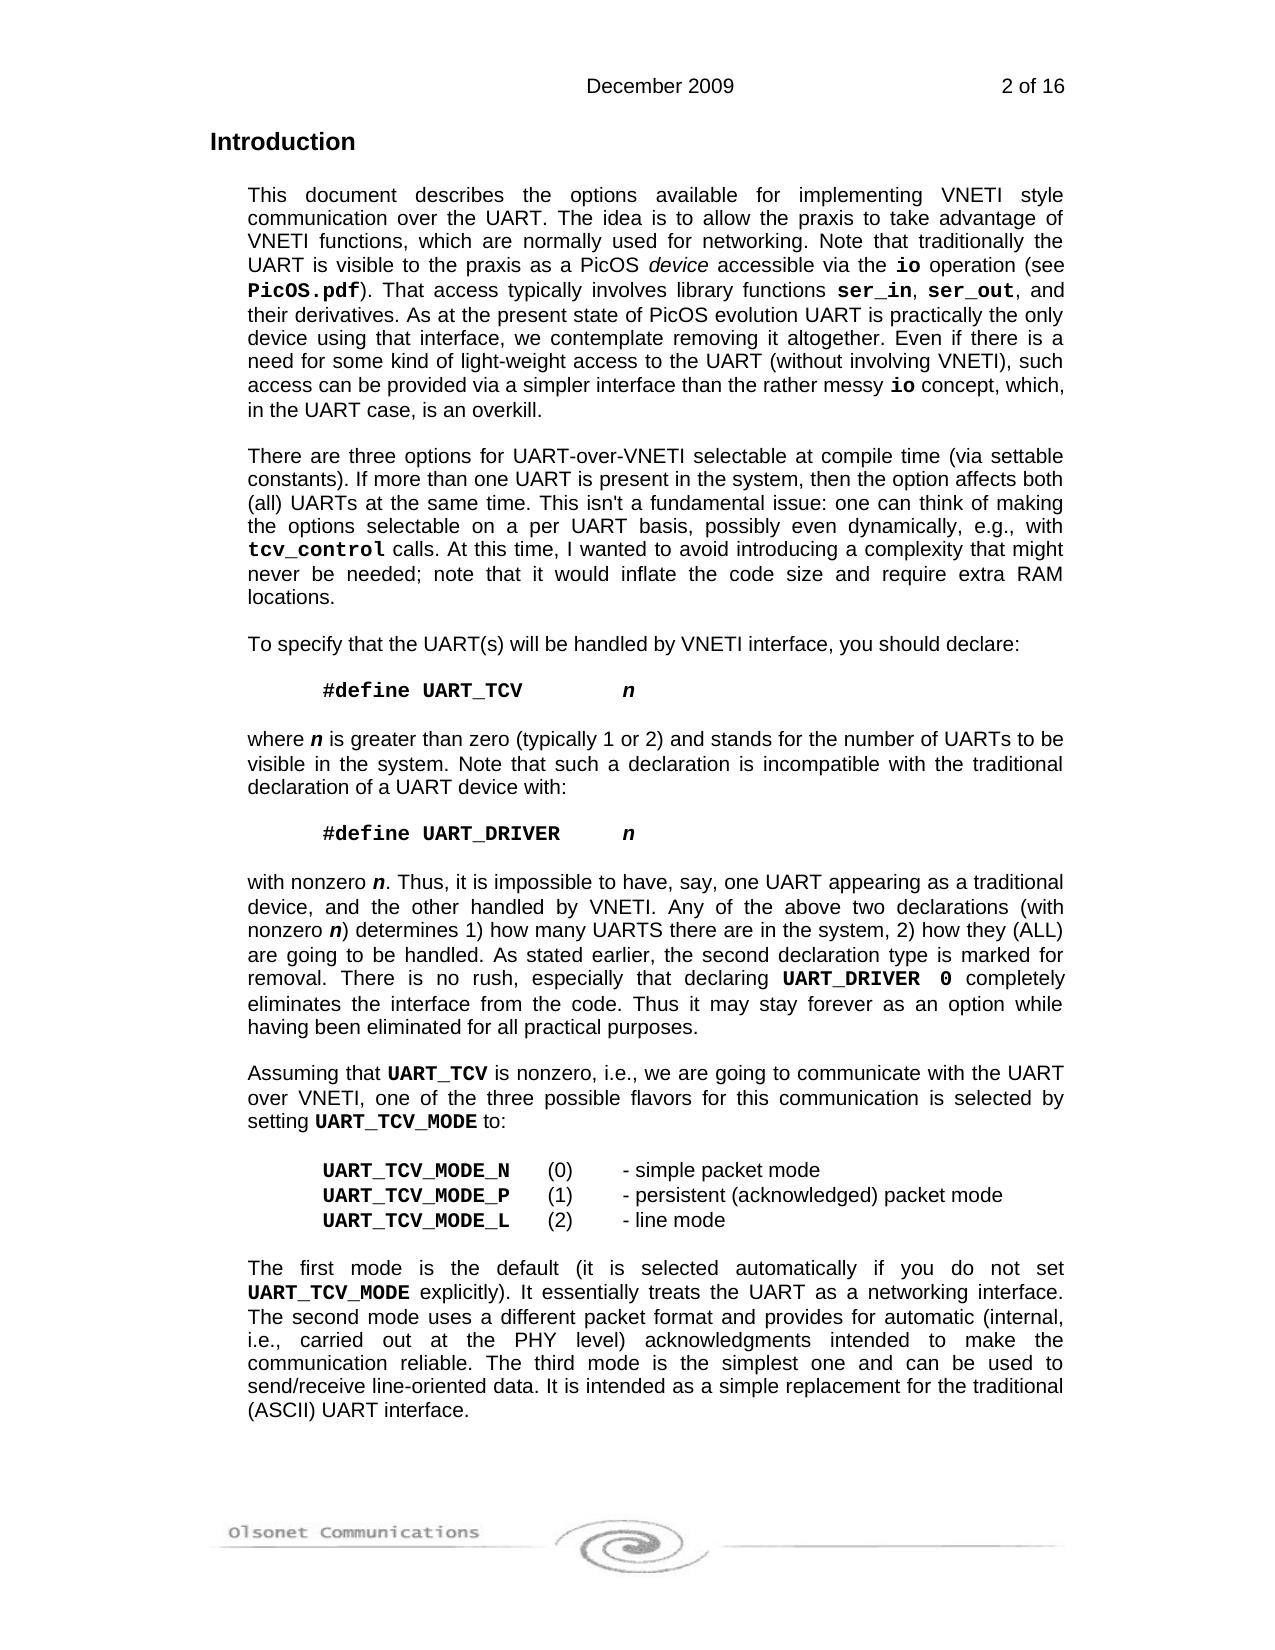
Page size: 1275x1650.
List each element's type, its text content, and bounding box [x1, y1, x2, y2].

text UART_TCV_MODE_P (1) - persistent (acknowledged) packet mode [247, 1183, 1065, 1209]
text where n is greater than zero (typically 1 or 2) and stands for the number of UARTs to be visible in the system. Note that such a declaration is incompatible with the traditional declaration of a UART device with: [247, 727, 1065, 799]
text UART_TCV_MODE_N (0) - simple packet mode [247, 1158, 1065, 1183]
text #define UART_DRIVER n [247, 822, 1065, 847]
text #define UART_TCV n [247, 679, 1065, 704]
text To specify that the UART(s) will be handled by VNETI interface, you should declare: [247, 632, 1065, 656]
text This document describes the options available for implementing VNETI style communication over the UART. The idea is to allow the praxis to take advantage of VNETI functions, which are normally used for networking. Note that traditionally the UART is visible to the praxis as a PicOS device accessible via the io operation (see PicOS.pdf). That access typically involves library functions ser_in, ser_out, and their derivatives. As at the present state of PicOS evolution UART is practically the only device using that interface, we contemplate removing it altogether. Even if there is a need for some kind of light-weight access to the UART (without involving VNETI), such access can be provided via a simpler interface than the rather messy io concept, which, in the UART case, is an overkill. [247, 183, 1065, 421]
text The first mode is the default (it is selected automatically if you do not set UART_TCV_MODE explicitly). It essentially treats the UART as a networking interface. The second mode uses a different packet format and provides for automatic (internal, i.e., carried out at the PHY level) acknowledgments intended to make the communication reliable. The third mode is the simplest one and can be used to send/receive line-oriented data. It is intended as a simple replacement for the traditional (ASCII) UART interface. [247, 1257, 1065, 1421]
text Assuming that UART_TCV is nonzero, i.e., we are going to communicate with the UART over VNETI, one of the three possible flavors for this communication is selected by setting UART_TCV_MODE to: [247, 1062, 1065, 1135]
text UART_TCV_MODE_L (2) - line mode [247, 1209, 1065, 1234]
text There are three options for UART-over-VNETI selectable at compile time (via settable constants). If more than one UART is present in the system, then the option affects both (all) UARTs at the same time. This isn't a fundamental issue: one can think of making the options selectable on a per UART basis, possibly even dynamically, e.g., with tcv_control calls. At this time, I wanted to avoid introducing a complexity that might never be needed; note that it would inflate the code size and require extra RAM locations. [247, 445, 1065, 609]
subtitle Introduction [210, 128, 1065, 156]
text with nonzero n. Thus, it is impossible to have, say, one UART appearing as a traditional device, and the other handled by VNETI. Any of the above two declarations (with nonzero n) determines 1) how many UARTS there are in the system, 2) how they (ALL) are going to be handled. As stated earlier, the second declaration type is marked for removal. There is no rush, especially that declaring UART_DRIVER 0 completely eliminates the interface from the code. Thus it may stay forever as an option while having been eliminated for all practical purposes. [247, 870, 1065, 1038]
picture [210, 1504, 1065, 1596]
